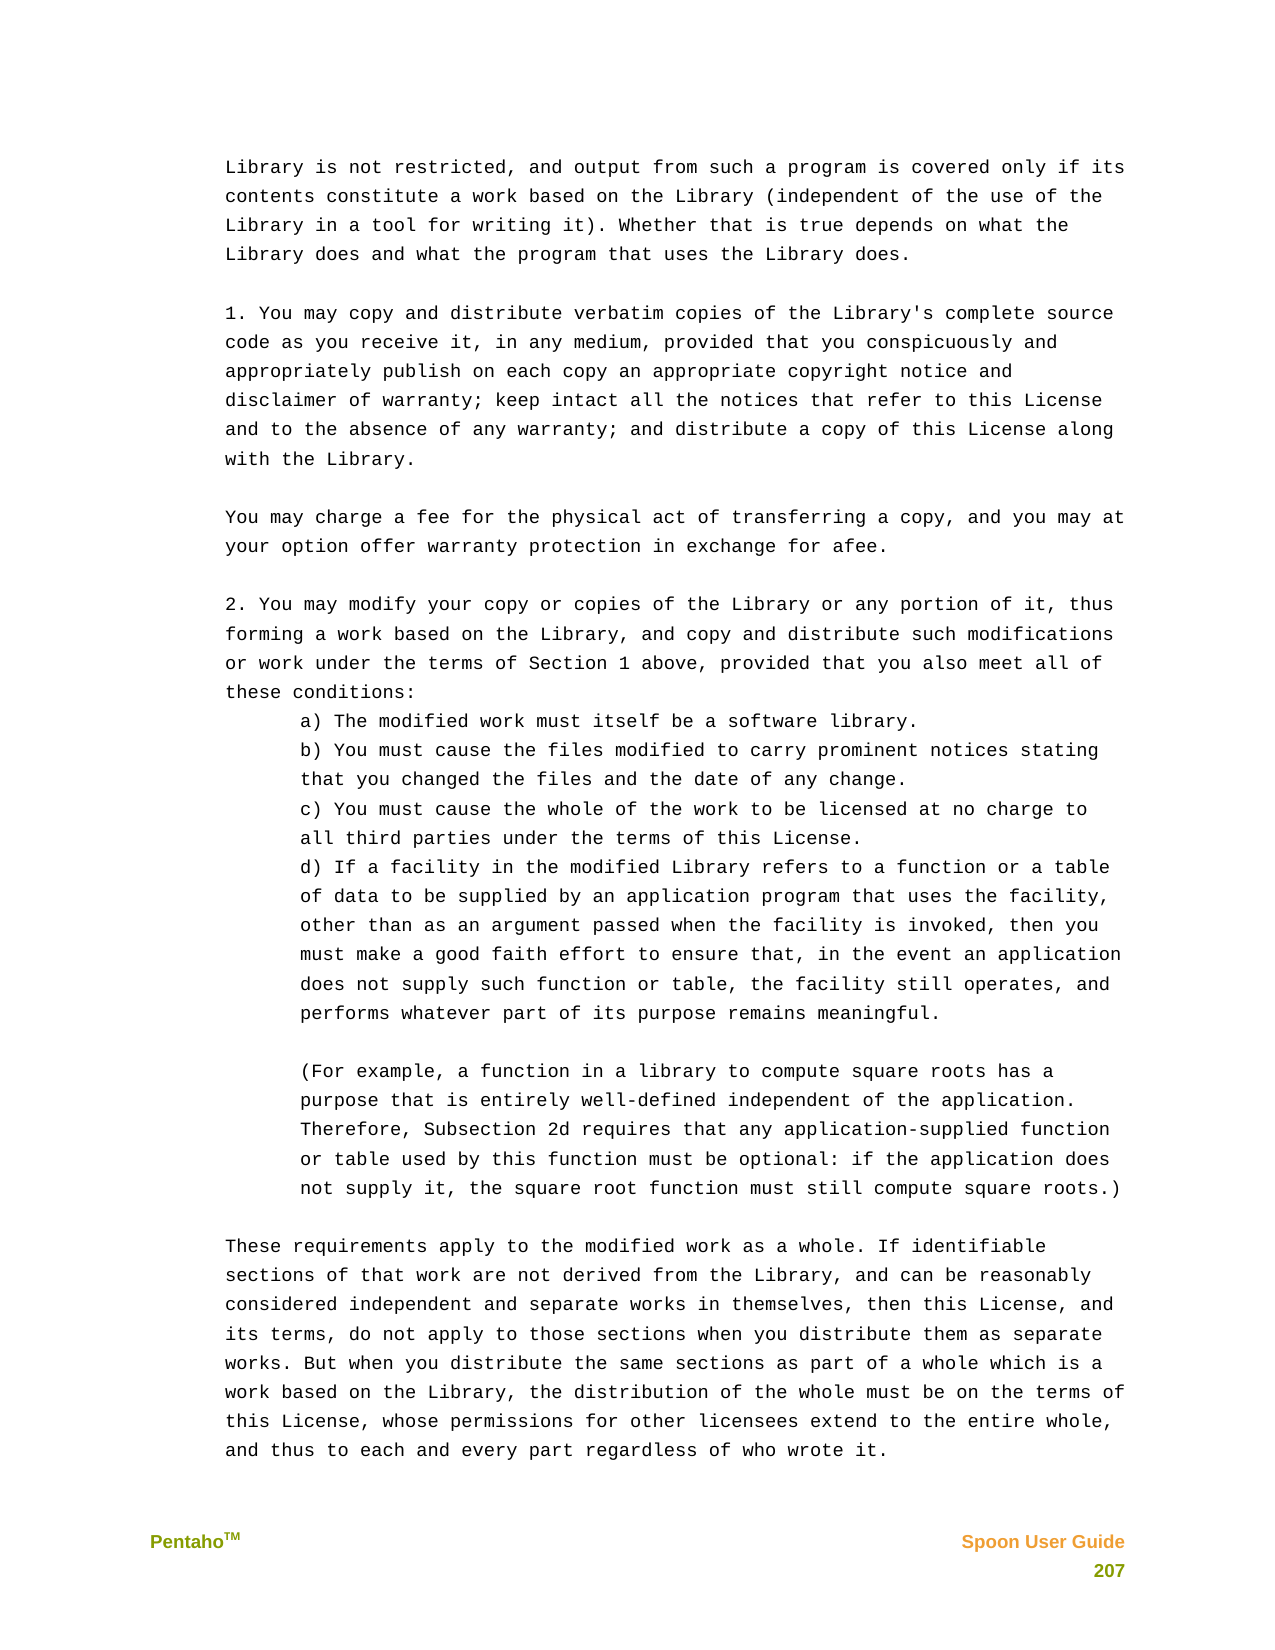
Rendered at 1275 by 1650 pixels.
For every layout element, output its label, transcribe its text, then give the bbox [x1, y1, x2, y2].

text Library is not restricted, and output from such a program is covered only if its contents constitute a work based on the Library (independent of the use of the Library in a tool for writing it). Whether that is true depends on what the Library does and what the program that uses the Library does. [225, 150, 1125, 267]
text d) If a facility in the modified Library refers to a function or a table of data to be supplied by an application program that uses the facility, other than as an argument passed when the facility is invoked, then you must make a good faith effort to ensure that, in the event an application does not supply such function or table, the facility still operates, and performs whatever part of its purpose remains meaningful. [300, 850, 1125, 1025]
text this License, whose permissions for other licensees extend to the entire whole, and thus to each and every part regardless of who wrote it. [225, 1404, 1125, 1462]
text These requirements apply to the modified work as a whole. If identifiable sections of that work are not derived from the Library, and can be reasonably considered independent and separate works in themselves, then this License, and its terms, do not apply to those sections when you distribute them as separate works. But when you distribute the same sections as part of a whole which is a work based on the Library, the distribution of the whole must be on the terms of [225, 1229, 1125, 1404]
text You may charge a fee for the physical act of transferring a copy, and you may at your option offer warranty protection in exchange for afee. [225, 500, 1125, 558]
text c) You must cause the whole of the work to be licensed at no charge to all third parties under the terms of this License. [300, 792, 1125, 850]
text (For example, a function in a library to compute square roots has a purpose that is entirely well-defined independent of the application. Therefore, Subsection 2d requires that any application-supplied function or table used by this function must be optional: if the application does not supply it, the square root function must still compute square roots.) [300, 1054, 1125, 1200]
text 2. You may modify your copy or copies of the Library or any portion of it, thus forming a work based on the Library, and copy and distribute such modifications or work under the terms of Section 1 above, provided that you also meet all of these conditions: [225, 587, 1125, 704]
text a) The modified work must itself be a software library. [300, 704, 1125, 733]
text 1. You may copy and distribute verbatim copies of the Library's complete source code as you receive it, in any medium, provided that you conspicuously and appropriately publish on each copy an appropriate copyright notice and disclaimer of warranty; keep intact all the notices that refer to this License and to the absence of any warranty; and distribute a copy of this License along with the Library. [225, 296, 1125, 471]
text b) You must cause the files modified to carry prominent notices stating that you changed the files and the date of any change. [300, 733, 1125, 792]
